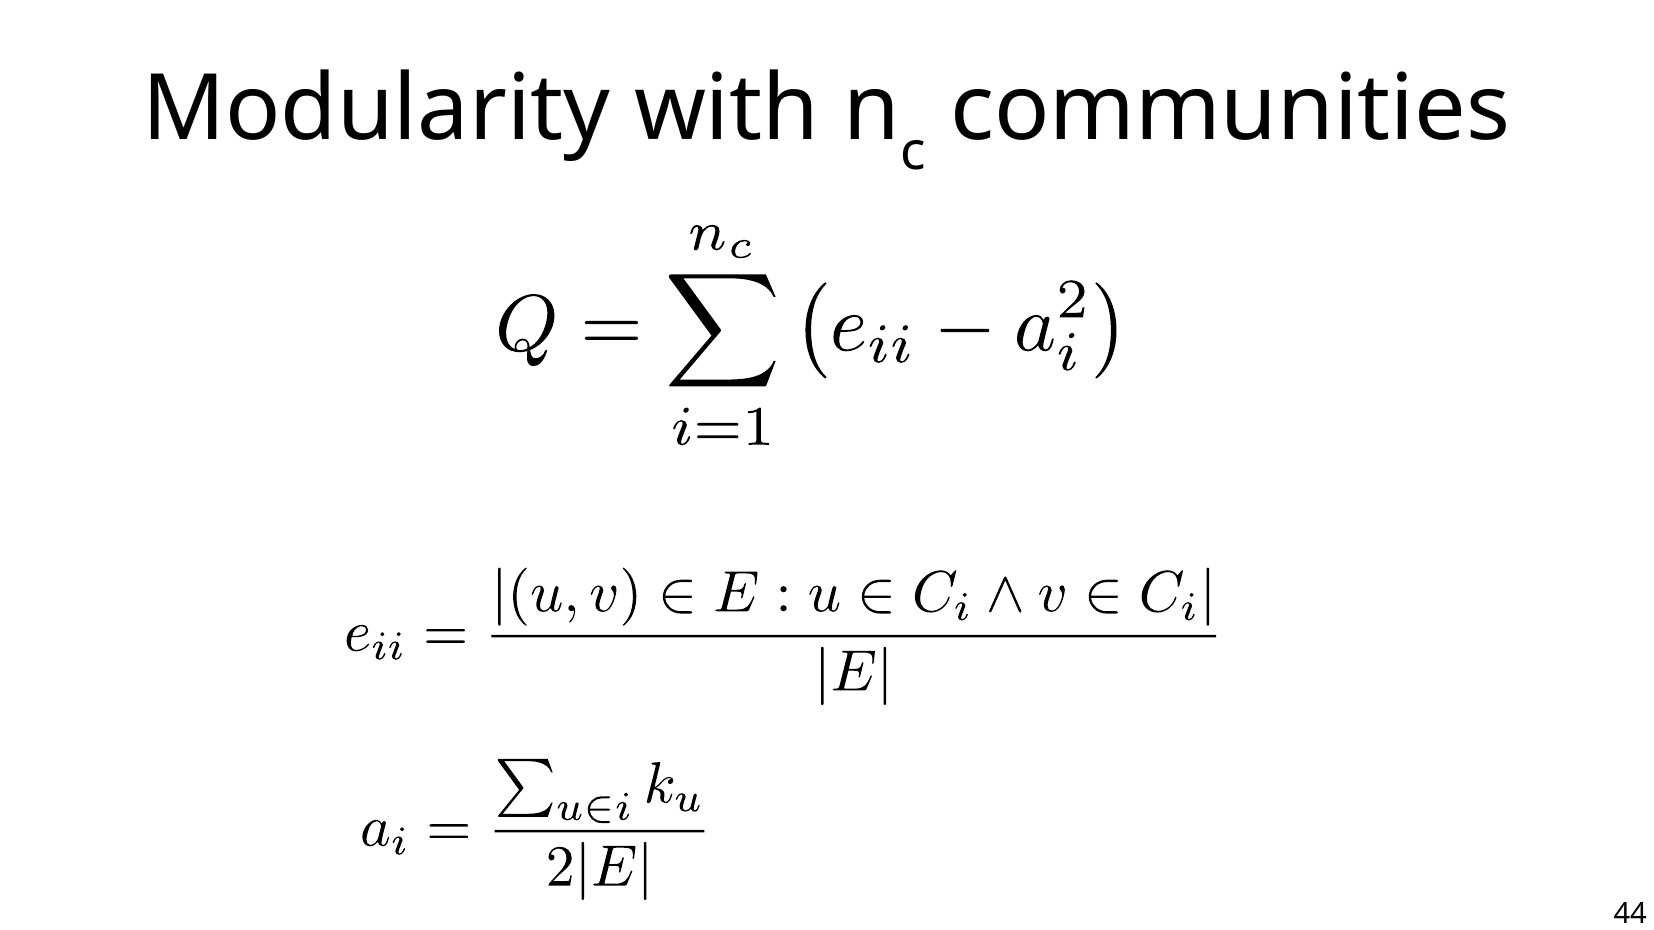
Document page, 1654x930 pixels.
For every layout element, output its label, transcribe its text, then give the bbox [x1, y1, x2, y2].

text_box [360, 758, 705, 901]
text_box [343, 567, 1217, 706]
text_box [495, 224, 1129, 446]
title Modularity with nc communities [82, 1, 1571, 225]
